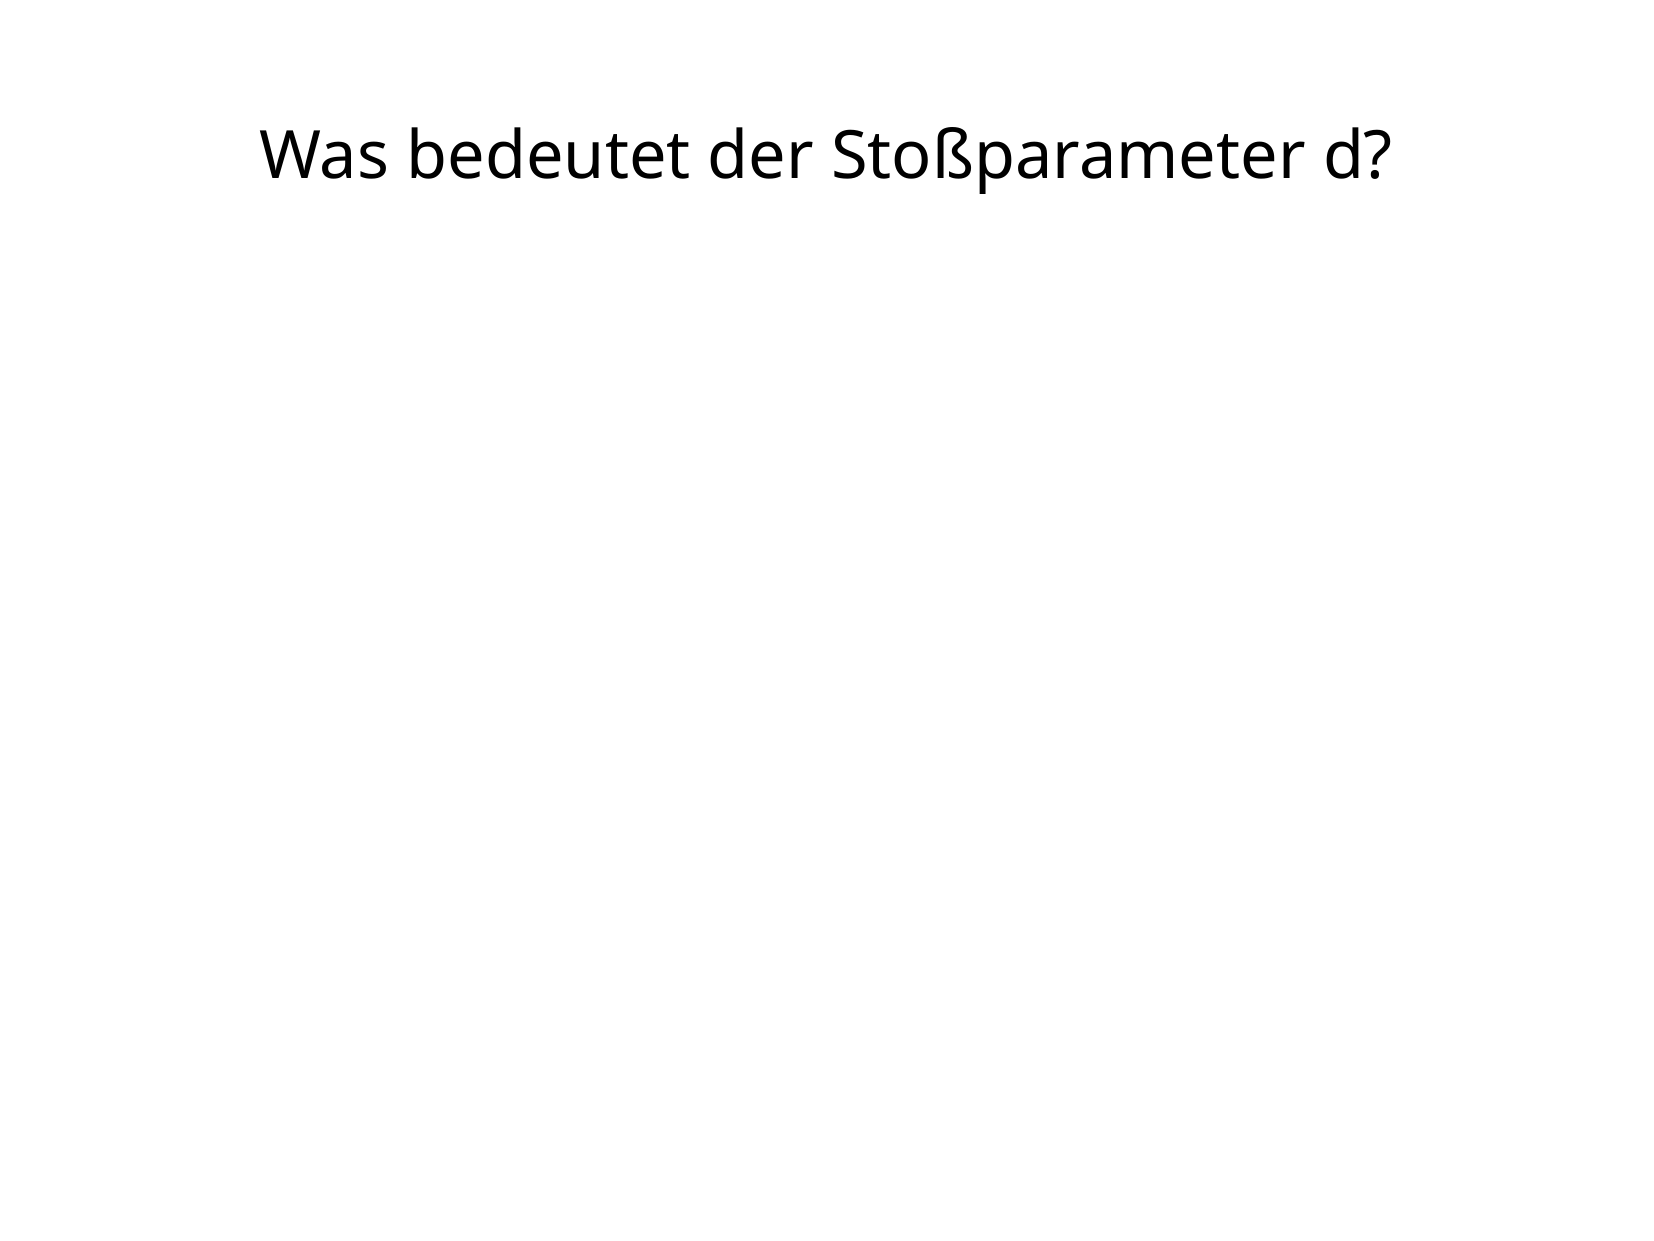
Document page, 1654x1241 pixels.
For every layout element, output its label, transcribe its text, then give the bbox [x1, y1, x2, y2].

title Was bedeutet der Stoßparameter d? [82, 49, 1571, 257]
